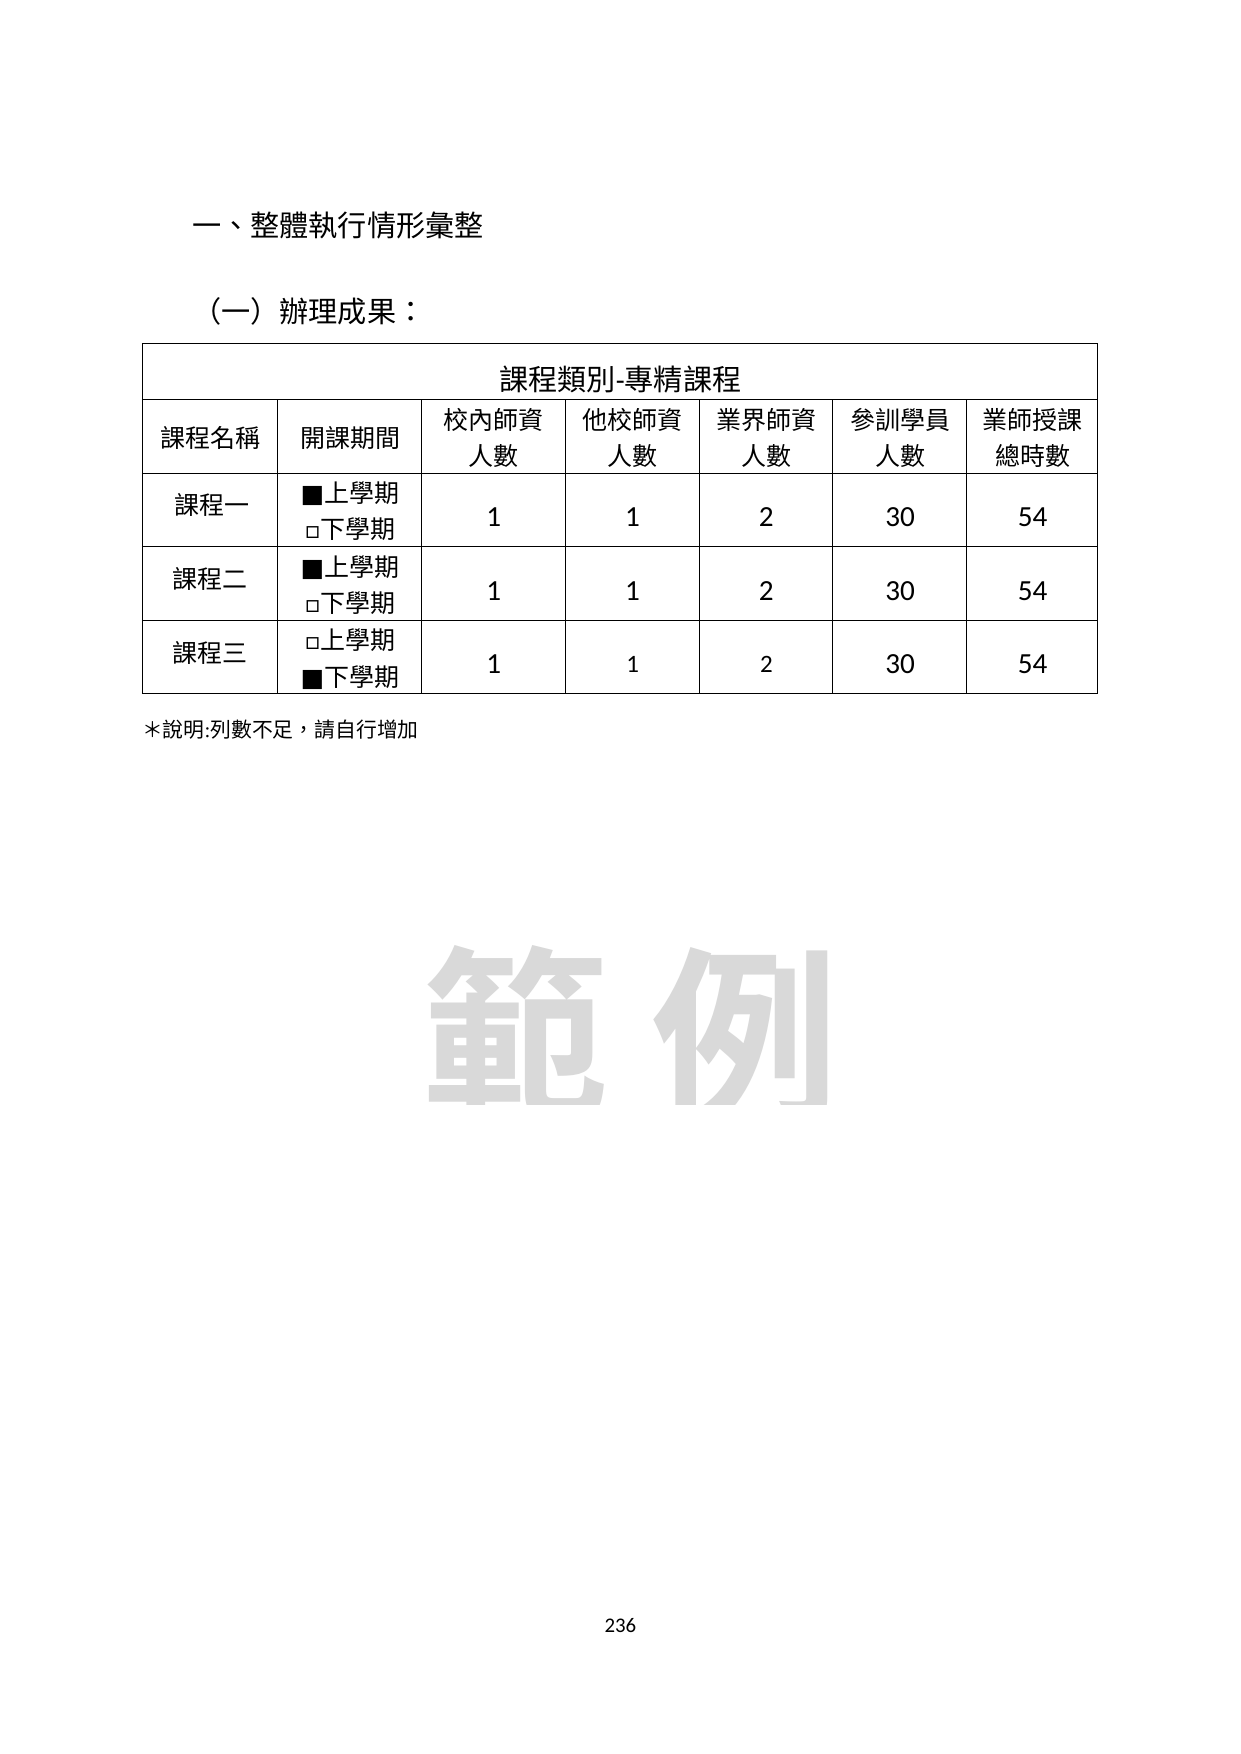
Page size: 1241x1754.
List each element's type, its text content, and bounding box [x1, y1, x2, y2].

table_cell 參訓學員 人數 [833, 400, 966, 473]
table_cell ■上學期 □下學期 [278, 547, 421, 620]
table_cell 課程三 [143, 621, 277, 693]
table_cell 2 [700, 474, 832, 546]
text 範 例 [422, 889, 900, 1104]
table_cell 1 [566, 621, 699, 693]
table_cell 課程二 [143, 547, 277, 620]
table_header 課程類別-專精課程 [143, 344, 1097, 399]
table_cell 30 [833, 474, 966, 546]
table_cell 30 [833, 621, 966, 693]
table_cell 30 [833, 547, 966, 620]
text 一、整體執行情形彙整 [192, 202, 1098, 245]
text ＊說明:列數不足，請自行增加 [142, 713, 1098, 743]
table_cell 課程一 [143, 474, 277, 546]
table_cell 54 [967, 547, 1097, 620]
table_cell 業師授課總時數 [967, 400, 1097, 473]
table_cell 1 [566, 474, 699, 546]
table_cell 開課期間 [278, 400, 421, 473]
table_cell □上學期 ■下學期 [278, 621, 421, 693]
text （一）辦理成果： [192, 288, 1098, 331]
table_cell 1 [422, 547, 565, 620]
table_cell 校內師資 人數 [422, 400, 565, 473]
table_cell 54 [967, 621, 1097, 693]
table_cell 1 [566, 547, 699, 620]
table_cell 課程名稱 [143, 400, 277, 473]
table_cell 他校師資 人數 [566, 400, 699, 473]
table_cell 2 [700, 621, 832, 693]
table_cell 業界師資 人數 [700, 400, 832, 473]
table_cell ■上學期 □下學期 [278, 474, 421, 546]
table_cell 1 [422, 621, 565, 693]
table_cell 1 [422, 474, 565, 546]
table_cell 2 [700, 547, 832, 620]
table_cell 54 [967, 474, 1097, 546]
